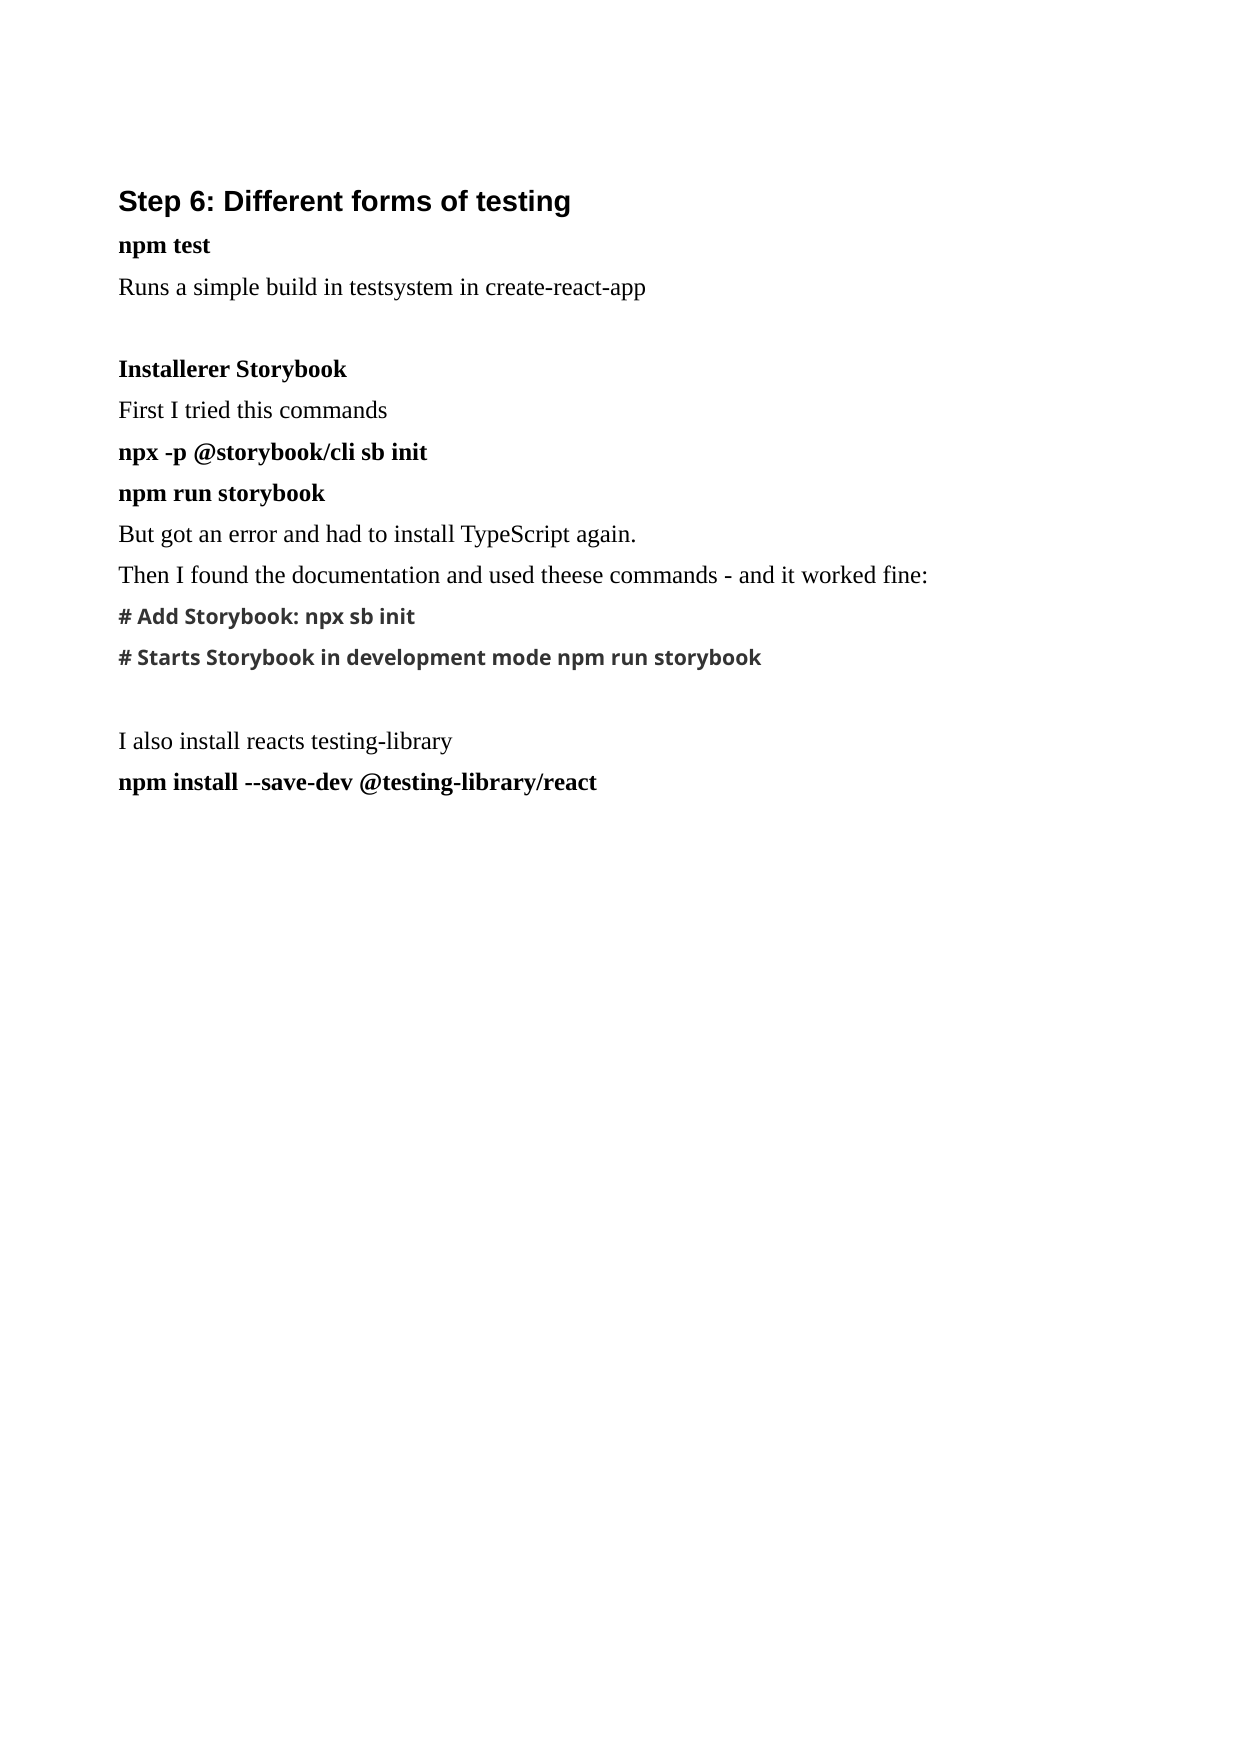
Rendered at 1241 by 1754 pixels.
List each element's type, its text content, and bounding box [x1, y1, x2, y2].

text npx -p @storybook/cli sb init [118, 437, 1122, 465]
text Then I found the documentation and used theese commands - and it worked fine: [118, 560, 1122, 589]
text Installerer Storybook [118, 354, 1122, 383]
text But got an error and had to install TypeScript again. [118, 519, 1122, 548]
text npm install --save-dev @testing-library/react [118, 767, 1122, 796]
text # Starts Storybook in development mode npm run storybook [118, 643, 1122, 672]
text npm run storybook [118, 478, 1122, 507]
text # Add Storybook: npx sb init [118, 602, 1122, 631]
text I also install reacts testing-library [118, 726, 1122, 754]
text npm test [118, 230, 1122, 259]
text Runs a simple build in testsystem in create-react-app [118, 272, 1122, 300]
subtitle Step 6: Different forms of testing [118, 184, 1122, 218]
text First I tried this commands [118, 395, 1122, 424]
